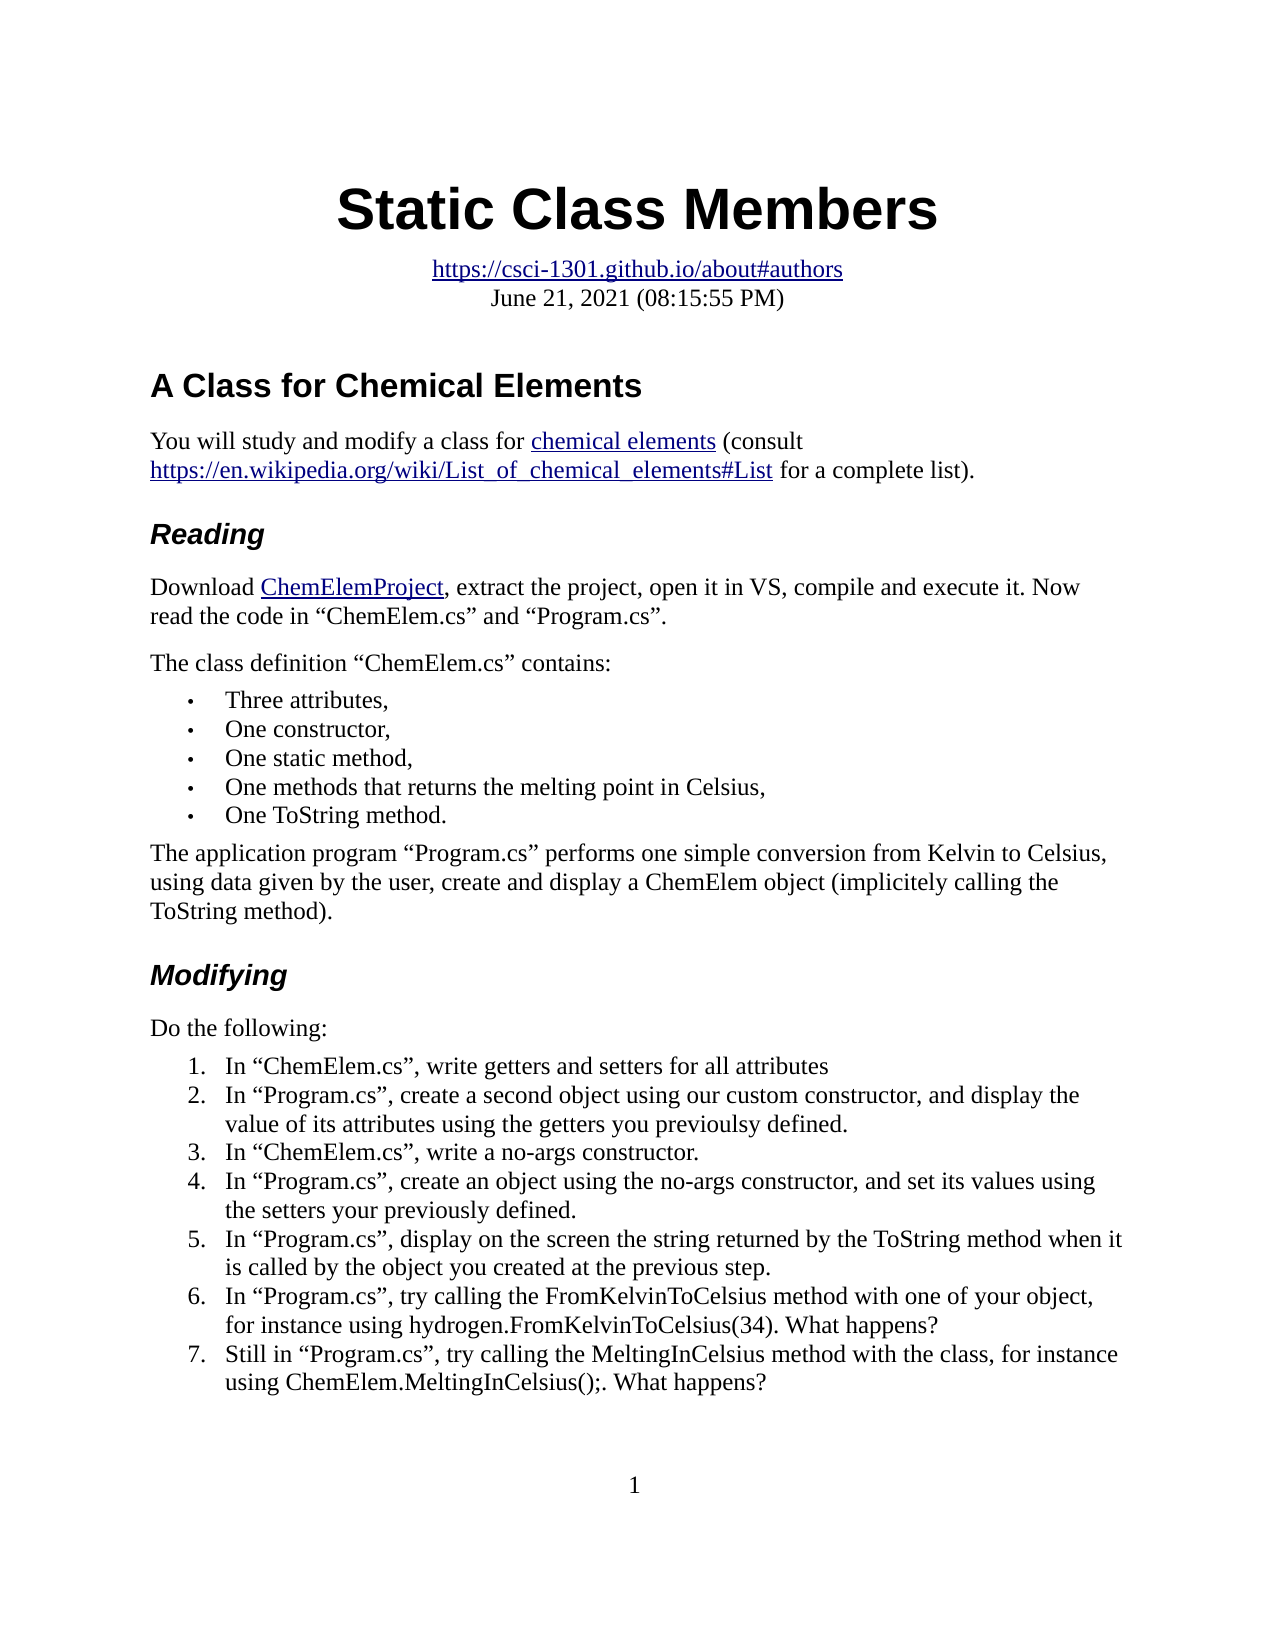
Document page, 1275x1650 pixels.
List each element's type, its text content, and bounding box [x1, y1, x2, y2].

list In “Program.cs”, create a second object using our custom constructor, and display the value of its attributes using the getters you previoulsy defined. [187, 1080, 1125, 1137]
subtitle A Class for Chemical Elements [150, 366, 1125, 404]
text The class definition “ChemElem.cs” contains: [150, 648, 1125, 677]
title Static Class Members [150, 175, 1125, 242]
list One static method, [187, 743, 1125, 772]
list In “ChemElem.cs”, write a no-args constructor. [187, 1137, 1125, 1166]
text June 21, 2021 (08:15:55 PM) [150, 283, 1125, 312]
text Do the following: [150, 1013, 1125, 1042]
subtitle Reading [150, 517, 1125, 551]
text You will study and modify a class for chemical elements (consult https://en.wikipedia.org/wiki/List_of_chemical_elements#List for a complete list). [150, 426, 1125, 483]
list Still in “Program.cs”, try calling the MeltingInCelsius method with the class, for instance using ChemElem.MeltingInCelsius();. What happens? [187, 1339, 1125, 1396]
list In “Program.cs”, try calling the FromKelvinToCelsius method with one of your object, for instance using hydrogen.FromKelvinToCelsius(34). What happens? [187, 1281, 1125, 1339]
list In “Program.cs”, display on the screen the string returned by the ToString method when it is called by the object you created at the previous step. [187, 1224, 1125, 1281]
subtitle Modifying [150, 958, 1125, 992]
list In “ChemElem.cs”, write getters and setters for all attributes [187, 1051, 1125, 1080]
text The application program “Program.cs” performs one simple conversion from Kelvin to Celsius, using data given by the user, create and display a ChemElem object (implicitely calling the ToString method). [150, 838, 1125, 924]
list One ToString method. [187, 801, 1125, 829]
list One constructor, [187, 714, 1125, 743]
list Three attributes, [187, 686, 1125, 714]
text Download ChemElemProject, extract the project, open it in VS, compile and execute it. Now read the code in “ChemElem.cs” and “Program.cs”. [150, 572, 1125, 630]
text https://csci-1301.github.io/about#authors [150, 254, 1125, 283]
list In “Program.cs”, create an object using the no-args constructor, and set its values using the setters your previously defined. [187, 1166, 1125, 1224]
list One methods that returns the melting point in Celsius, [187, 772, 1125, 801]
